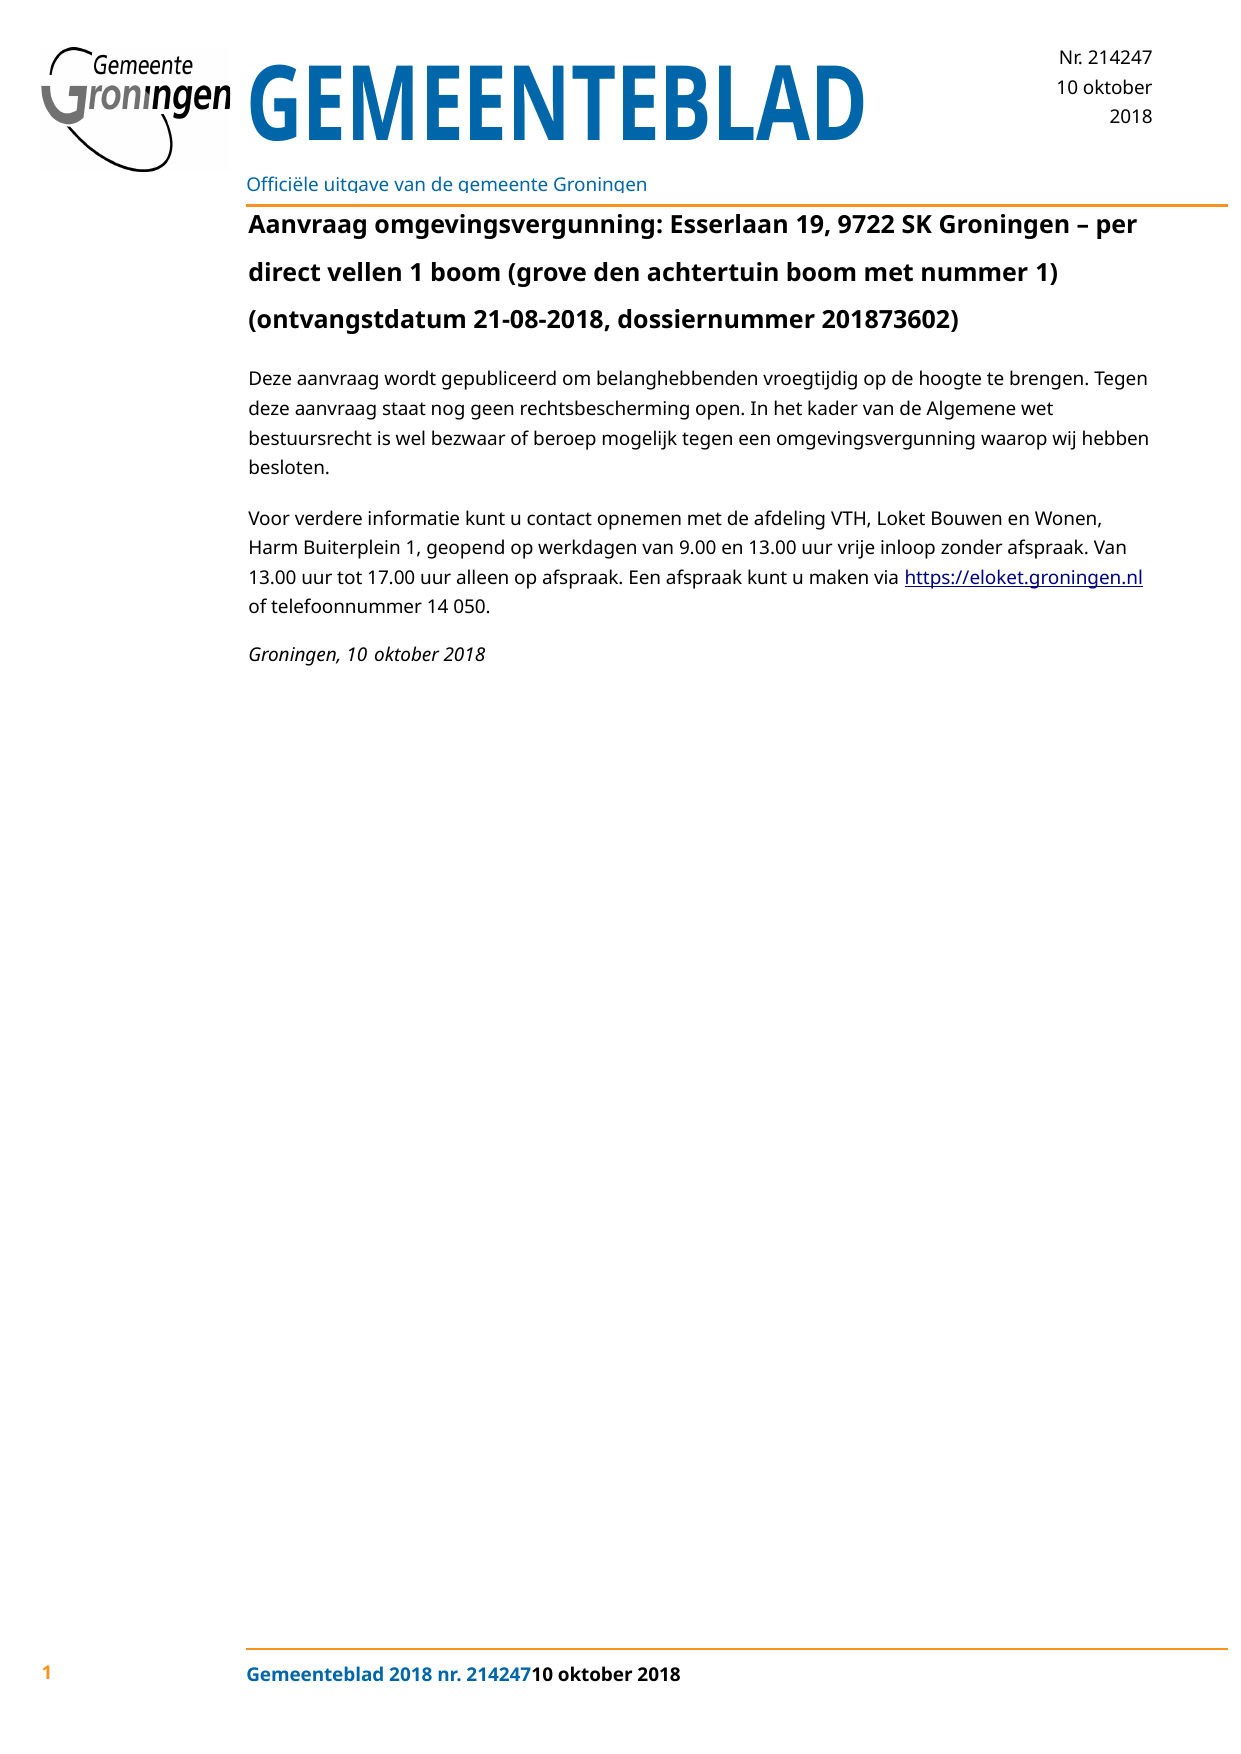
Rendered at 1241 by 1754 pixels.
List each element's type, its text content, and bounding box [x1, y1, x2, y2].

text Groningen, 10 oktober 2018 [248, 641, 1152, 667]
picture [41, 47, 231, 172]
text Aanvraag omgevingsvergunning: Esserlaan 19, 9722 SK Groningen – per direct vellen 1 boom (grove den achtertuin boom met nummer 1) (ontvangstdatum 21-08-2018, dossiernummer 201873602) [248, 207, 1152, 336]
text Deze aanvraag wordt gepubliceerd om belanghebbenden vroegtijdig op de hoogte te brengen. Tegen deze aanvraag staat nog geen rechtsbescherming open. In het kader van de Algemene wet bestuursrecht is wel bezwaar of beroep mogelijk tegen een omgevingsvergunning waarop wij hebben besloten. [248, 366, 1152, 480]
text Voor verdere informatie kunt u contact opnemen met de afdeling VTH, Loket Bouwen en Wonen, Harm Buiterplein 1, geopend op werkdagen van 9.00 en 13.00 uur vrije inloop zonder afspraak. Van 13.00 uur tot 17.00 uur alleen op afspraak. Een afspraak kunt u maken via https://eloket.groningen.nl of telefoonnummer 14 050. [248, 505, 1152, 619]
